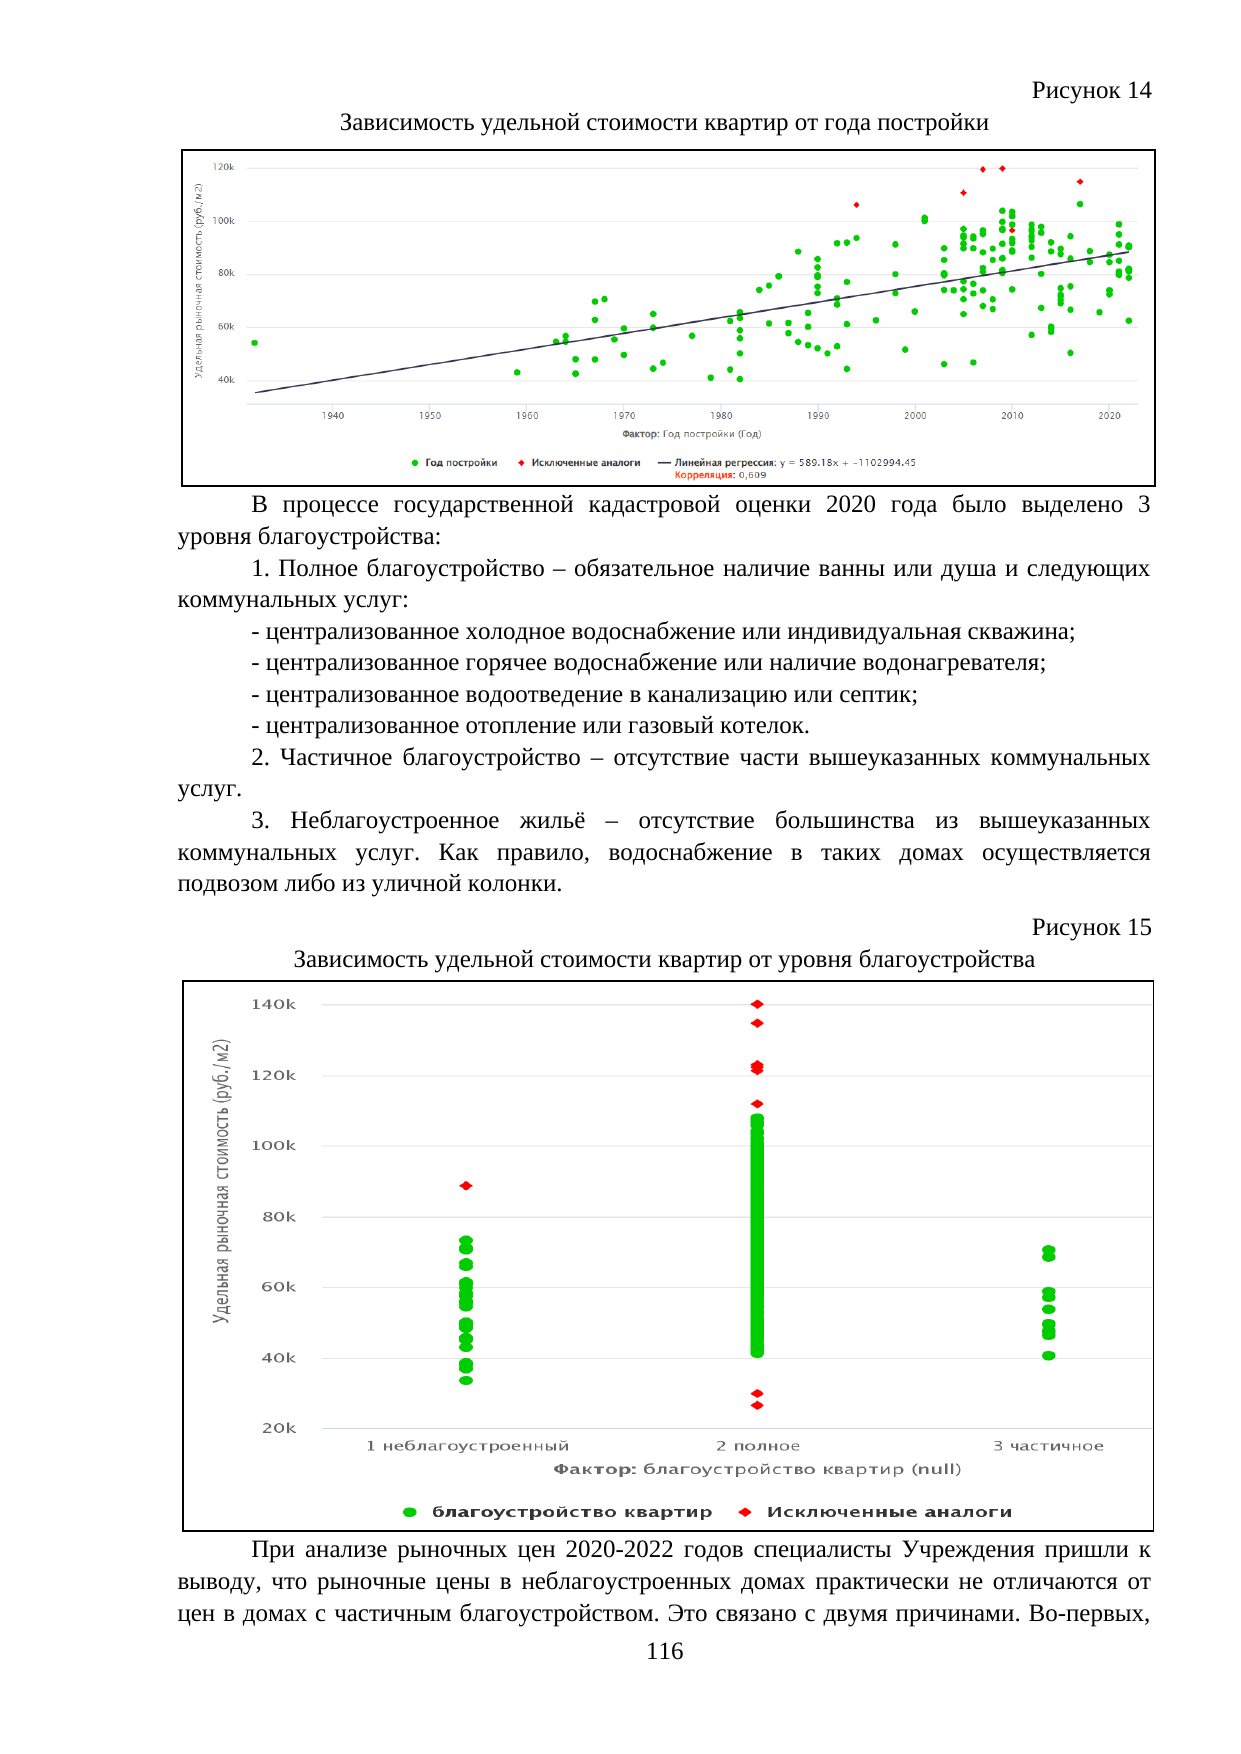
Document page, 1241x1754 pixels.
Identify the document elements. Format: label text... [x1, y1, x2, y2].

text Зависимость удельной стоимости квартир от года постройки [177, 107, 1152, 135]
text 3. Неблагоустроенное жильё – отсутствие большинства из вышеуказанных коммунальных услуг. Как правило, водоснабжение в таких домах осуществляется подвозом либо из уличной колонки. [177, 805, 1152, 897]
text Зависимость удельной стоимости квартир от уровня благоустройства [177, 944, 1152, 973]
text - централизованное водоотведение в канализацию или септик; [177, 679, 1152, 708]
text Рисунок 14 [177, 75, 1152, 104]
text 2. Частичное благоустройство – отсутствие части вышеуказанных коммунальных услуг. [177, 742, 1152, 802]
text - централизованное горячее водоснабжение или наличие водонагревателя; [177, 647, 1152, 676]
text - централизованное отопление или газовый котелок. [177, 710, 1152, 739]
text Рисунок 15 [177, 912, 1152, 941]
text В процессе государственной кадастровой оценки 2020 года было выделено 3 уровня благоустройства: [177, 138, 1152, 550]
text При анализе рыночных цен 2020-2022 годов специалисты Учреждения пришли к выводу, что рыночные цены в неблагоустроенных домах практически не отличаются от цен в домах с частичным благоустройством. Это связано с двумя причинами. Во-первых, [177, 975, 1152, 1626]
text 1. Полное благоустройство – обязательное наличие ванны или душа и следующих коммунальных услуг: [177, 553, 1152, 613]
text - централизованное холодное водоснабжение или индивидуальная скважина; [177, 616, 1152, 644]
